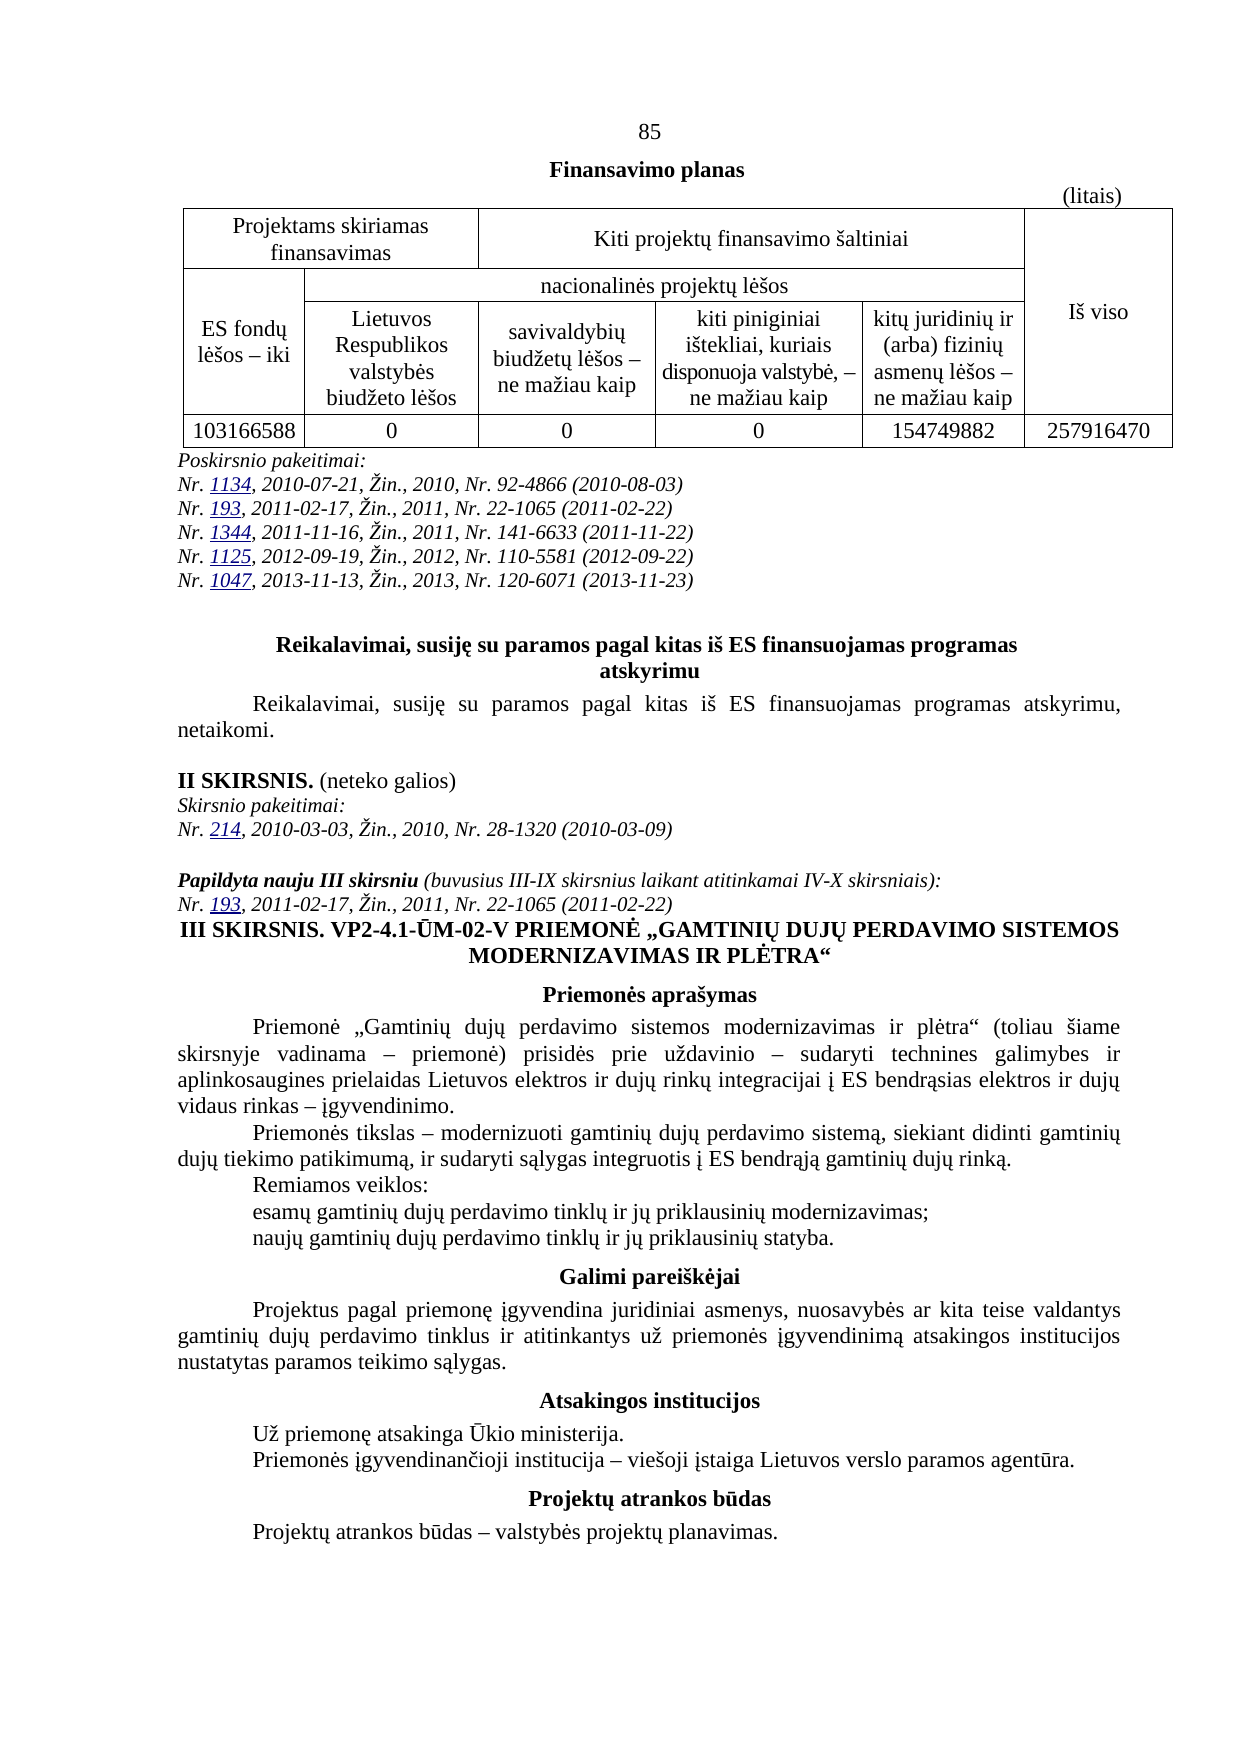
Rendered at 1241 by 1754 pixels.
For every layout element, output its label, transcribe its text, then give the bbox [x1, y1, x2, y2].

table_cell Lietuvos Respublikos valsty­bės biudžeto lėšos [305, 302, 478, 413]
text Nr. 1047, 2013-11-13, Žin., 2013, Nr. 120-6071 (2013-11-23) [177, 568, 1122, 592]
table_cell ES fondų lėšos – iki [184, 269, 304, 413]
text Projektų atrankos būdas – valstybės projektų planavimas. [177, 1518, 1122, 1544]
text Projektų atrankos būdas [177, 1485, 1122, 1511]
text Už priemonę atsakinga Ūkio ministerija. [177, 1420, 1122, 1446]
table_header Kiti projektų finansavimo šaltiniai [479, 209, 1024, 268]
table_header Iš viso [1025, 209, 1172, 413]
table_cell 154749882 [863, 415, 1024, 447]
text Reikalavimai, susiję su paramos pagal kitas iš ES finansuojamas programas atskyrimu, netaikomi. [177, 690, 1122, 743]
table_cell 257916470 [1025, 415, 1172, 447]
text Galimi pareiškėjai [177, 1263, 1122, 1289]
table_cell kitų juridinių ir (arba) fizinių asmenų lėšos – ne mažiau kaip [863, 302, 1024, 413]
table_header Projektams skiriamas finansavimas [184, 209, 478, 268]
text naujų gamtinių dujų perdavimo tinklų ir jų priklausinių statyba. [177, 1224, 1122, 1251]
text Nr. 1125, 2012-09-19, Žin., 2012, Nr. 110-5581 (2012-09-22) [177, 544, 1122, 568]
text Finansavimo planas [177, 156, 1122, 182]
text esamų gamtinių dujų perdavimo tinklų ir jų priklausinių modernizavimas; [177, 1198, 1122, 1224]
table_cell savivaldybių biudžetų lėšos – ne mažiau kaip [479, 302, 655, 413]
text Reikalavimai, susiję su paramos pagal kitas iš ES finansuojamas programas atskyrimu [177, 604, 1122, 684]
text Atsakingos institucijos [177, 1387, 1122, 1414]
text Projektus pagal priemonę įgyvendina juridiniai asmenys, nuosavybės ar kita teise valdantys gamtinių dujų perdavimo tinklus ir atitinkantys už priemonės įgyvendinimą atsakingos institucijos nustatytas paramos teikimo sąlygas. [177, 1296, 1122, 1375]
text Nr. 193, 2011-02-17, Žin., 2011, Nr. 22-1065 (2011-02-22) [177, 496, 1122, 520]
table_cell 0 [656, 415, 862, 447]
text Nr. 1344, 2011-11-16, Žin., 2011, Nr. 141-6633 (2011-11-22) [177, 520, 1122, 544]
table_cell kiti piniginiai ištekliai, kuriais disponuoja valstybė, – ne mažiau kaip [656, 302, 862, 413]
table_cell 0 [479, 415, 655, 447]
text Nr. 193, 2011-02-17, Žin., 2011, Nr. 22-1065 (2011-02-22) [177, 892, 1122, 916]
text Nr. 1134, 2010-07-21, Žin., 2010, Nr. 92-4866 (2010-08-03) [177, 472, 1122, 496]
text Priemonės įgyvendinančioji institucija – viešoji įstaiga Lietuvos verslo paramos agentūra. [177, 1446, 1122, 1473]
text Skirsnio pakeitimai: [177, 793, 1122, 817]
table_cell 0 [305, 415, 478, 447]
text III SKIRSNIS. VP2-4.1-ŪM-02-V PRIEMONĖ „GAMTINIŲ DUJŲ PERDAVIMO SISTEMOS MODERNIZAVIMAS IR PLĖTRA“ [177, 916, 1122, 968]
text Priemonės aprašymas [177, 981, 1122, 1007]
text Poskirsnio pakeitimai: [177, 448, 1122, 472]
text Nr. 214, 2010-03-03, Žin., 2010, Nr. 28-1320 (2010-03-09) [177, 817, 1122, 841]
text Papildyta nauju III skirsniu (buvusius III-IX skirsnius laikant atitinkamai IV-X skirsniais): [177, 867, 1122, 892]
text Priemonė „Gamtinių dujų perdavimo sistemos modernizavimas ir plėtra“ (toliau šiame skirsnyje vadinama – priemonė) prisidės prie uždavinio – sudaryti technines galimybes ir aplinkosaugines prielaidas Lietuvos elektros ir dujų rinkų integracijai į ES bendrąsias elektros ir dujų vidaus rinkas – įgyvendinimo. [177, 1013, 1122, 1119]
text Remiamos veiklos: [177, 1172, 1122, 1198]
table_cell 103166588 [184, 415, 304, 447]
table_cell nacionalinės projektų lėšos [305, 269, 1024, 301]
text (litais) [177, 182, 1122, 208]
text II SKIRSNIS. (neteko galios) [177, 767, 1122, 793]
text Priemonės tikslas – modernizuoti gamtinių dujų perdavimo sistemą, siekiant didinti gamtinių dujų tiekimo patikimumą, ir sudaryti sąlygas integruotis į ES bendrąją gamtinių dujų rinką. [177, 1119, 1122, 1172]
